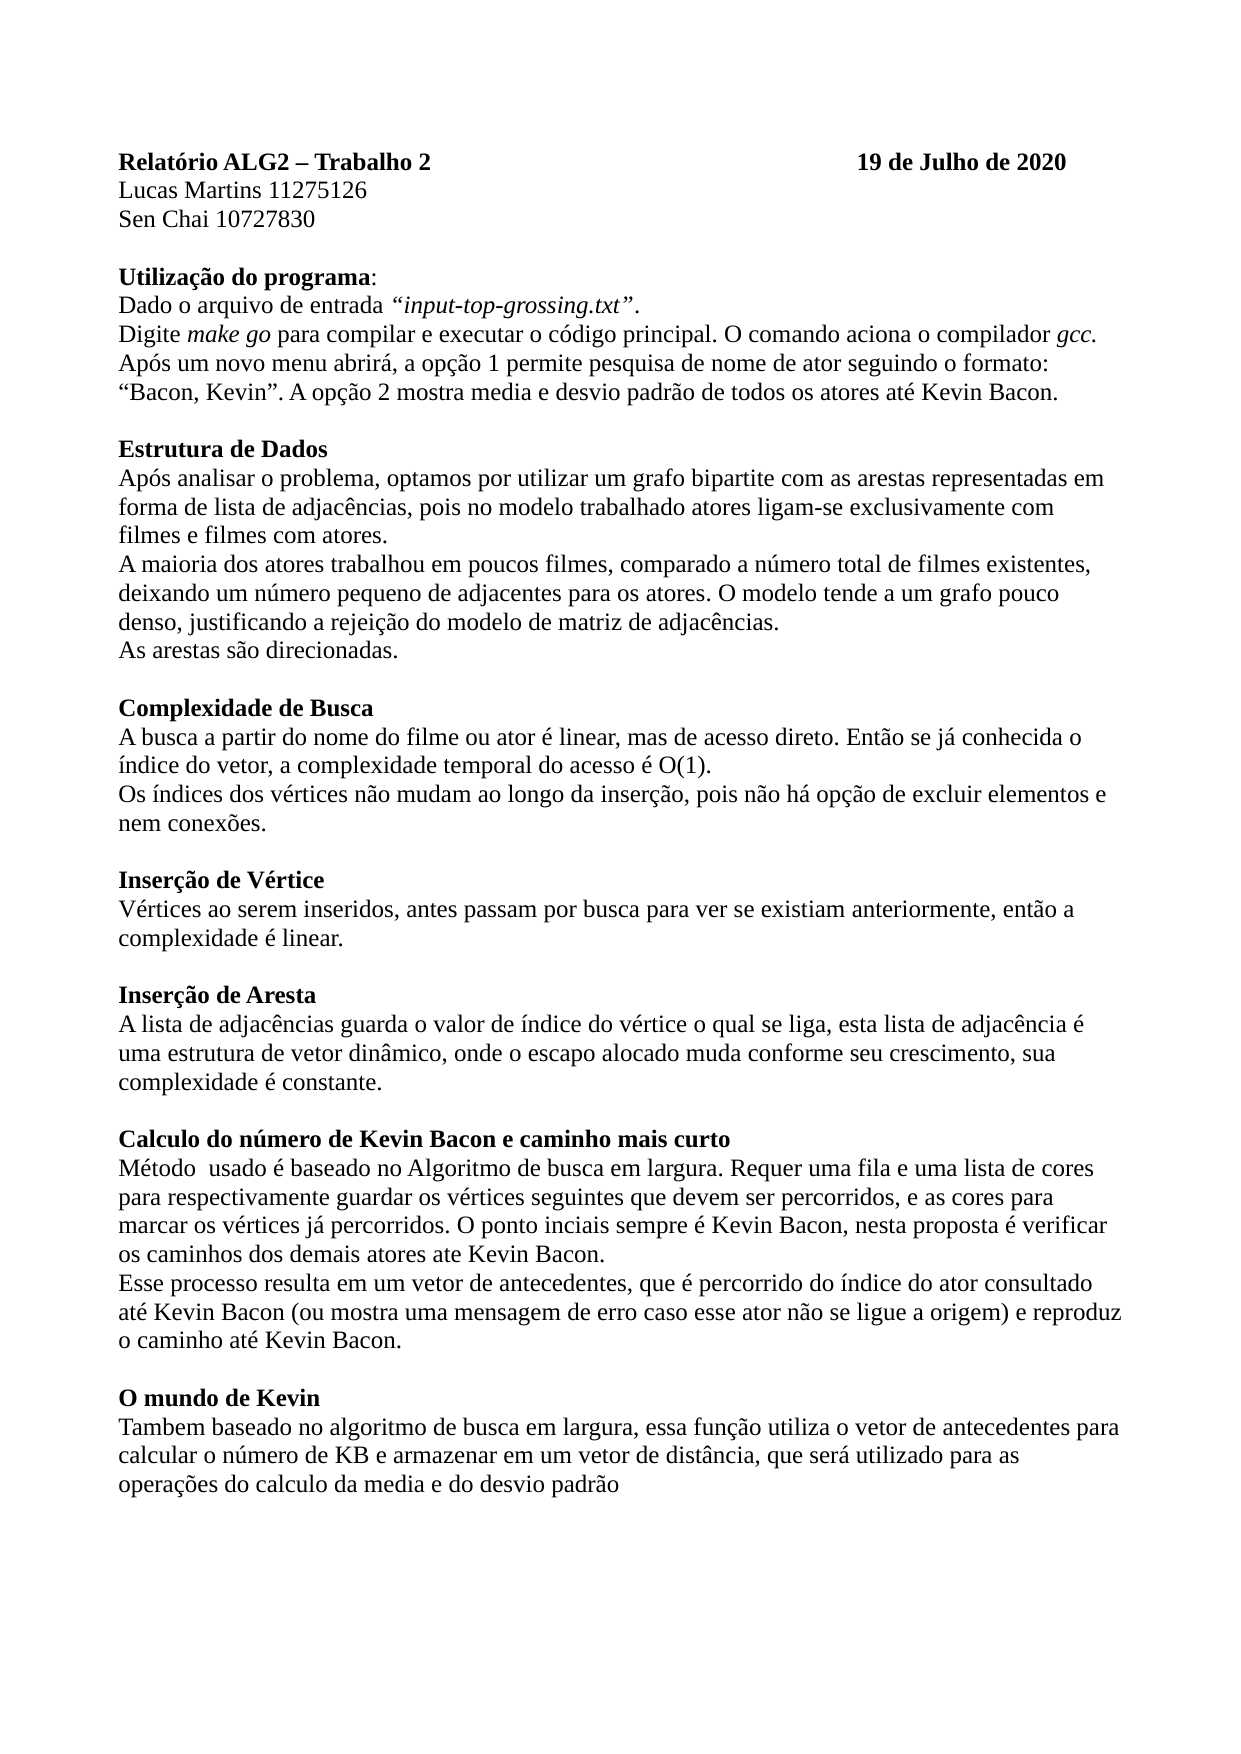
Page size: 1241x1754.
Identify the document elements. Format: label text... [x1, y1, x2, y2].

text Após analisar o problema, optamos por utilizar um grafo bipartite com as arestas representadas em forma de lista de adjacências, pois no modelo trabalhado atores ligam-se exclusivamente com filmes e filmes com atores. [118, 463, 1122, 549]
text Após um novo menu abrirá, a opção 1 permite pesquisa de nome de ator seguindo o formato: “Bacon, Kevin”. A opção 2 mostra media e desvio padrão de todos os atores até Kevin Bacon. [118, 348, 1122, 406]
text Complexidade de Busca [118, 693, 1122, 722]
text O mundo de Kevin [118, 1383, 1122, 1412]
text Vértices ao serem inseridos, antes passam por busca para ver se existiam anteriormente, então a complexidade é linear. [118, 894, 1122, 952]
text Inserção de Vértice [118, 866, 1122, 894]
text Tambem baseado no algoritmo de busca em largura, essa função utiliza o vetor de antecedentes para calcular o número de KB e armazenar em um vetor de distância, que será utilizado para as operações do calculo da media e do desvio padrão [118, 1412, 1122, 1498]
text A lista de adjacências guarda o valor de índice do vértice o qual se liga, esta lista de adjacência é uma estrutura de vetor dinâmico, onde o escapo alocado muda conforme seu crescimento, sua complexidade é constante. [118, 1009, 1122, 1096]
text Esse processo resulta em um vetor de antecedentes, que é percorrido do índice do ator consultado até Kevin Bacon (ou mostra uma mensagem de erro caso esse ator não se ligue a origem) e reproduz o caminho até Kevin Bacon. [118, 1268, 1122, 1354]
text As arestas são direcionadas. [118, 636, 1122, 664]
text Relatório ALG2 – Trabalho 2 19 de Julho de 2020 [118, 147, 1122, 176]
text Utilização do programa: [118, 262, 1122, 291]
text Digite make go para compilar e executar o código principal. O comando aciona o compilador gcc. [118, 319, 1122, 348]
text Calculo do número de Kevin Bacon e caminho mais curto [118, 1124, 1122, 1153]
text Dado o arquivo de entrada “input-top-grossing.txt”. [118, 291, 1122, 319]
text Sen Chai 10727830 [118, 204, 1122, 233]
text A busca a partir do nome do filme ou ator é linear, mas de acesso direto. Então se já conhecida o índice do vetor, a complexidade temporal do acesso é O(1). [118, 722, 1122, 779]
text Estrutura de Dados [118, 434, 1122, 463]
text Método usado é baseado no Algoritmo de busca em largura. Requer uma fila e uma lista de cores para respectivamente guardar os vértices seguintes que devem ser percorridos, e as cores para marcar os vértices já percorridos. O ponto inciais sempre é Kevin Bacon, nesta proposta é verificar os caminhos dos demais atores ate Kevin Bacon. [118, 1153, 1122, 1268]
text Lucas Martins 11275126 [118, 176, 1122, 204]
text Inserção de Aresta [118, 981, 1122, 1009]
text Os índices dos vértices não mudam ao longo da inserção, pois não há opção de excluir elementos e nem conexões. [118, 779, 1122, 837]
text A maioria dos atores trabalhou em poucos filmes, comparado a número total de filmes existentes, deixando um número pequeno de adjacentes para os atores. O modelo tende a um grafo pouco denso, justificando a rejeição do modelo de matriz de adjacências. [118, 549, 1122, 636]
